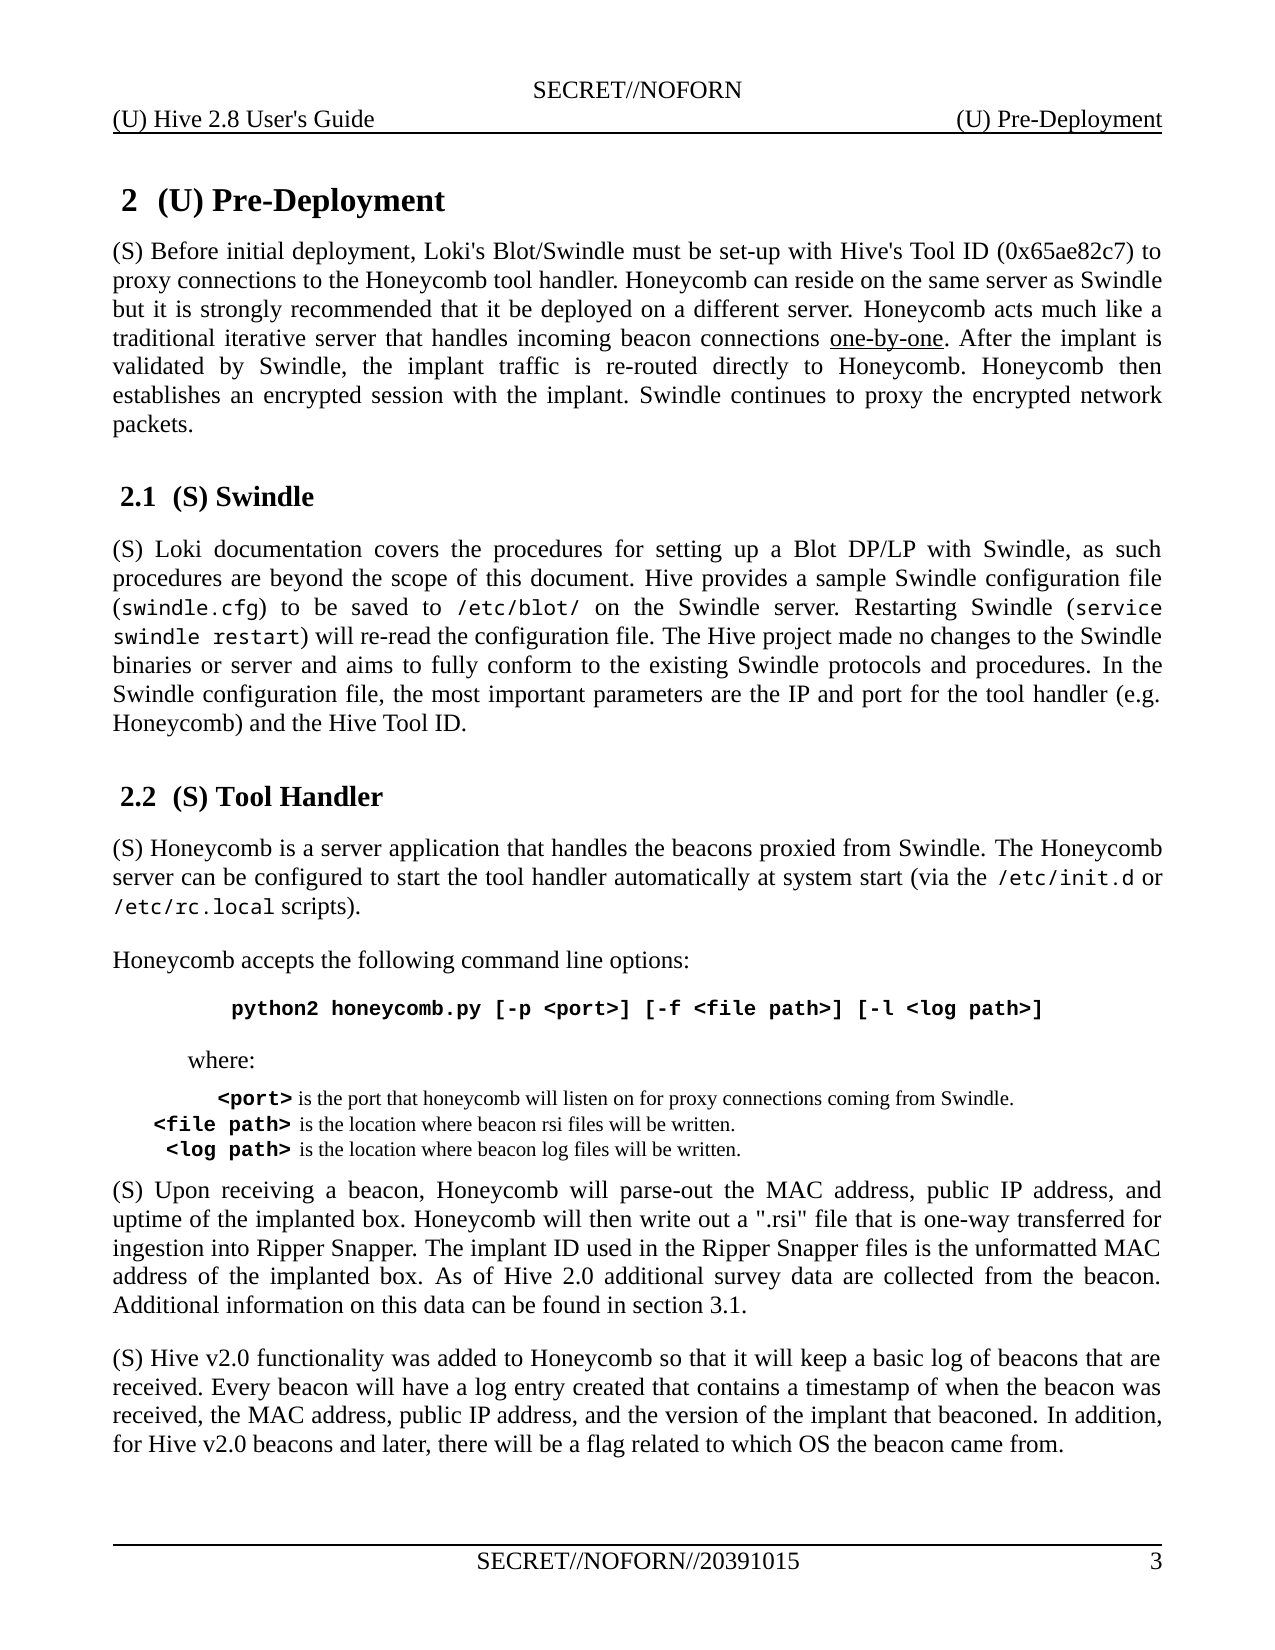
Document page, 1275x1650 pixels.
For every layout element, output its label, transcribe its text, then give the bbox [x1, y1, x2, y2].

text (S) Upon receiving a beacon, Honeycomb will parse-out the MAC address, public IP address, and uptime of the implanted box. Honeycomb will then write out a ".rsi" file that is one-way transferred for ingestion into Ripper Snapper. The implant ID used in the Ripper Snapper files is the unformatted MAC address of the implanted box. As of Hive 2.0 additional survey data are collected from the beacon. Additional information on this data can be found in section 3.1. [112, 1175, 1162, 1319]
text (S) Before initial deployment, Loki's Blot/Swindle must be set-up with Hive's Tool ID (0x65ae82c7) to proxy connections to the Honeycomb tool handler. Honeycomb can reside on the same server as Swindle but it is strongly recommended that it be deployed on a different server. Honeycomb acts much like a traditional iterative server that handles incoming beacon connections one-by-one. After the implant is validated by Swindle, the implant traffic is re-routed directly to Honeycomb. Honeycomb then establishes an encrypted session with the implant. Swindle continues to proxy the encrypted network packets. [112, 236, 1162, 438]
subtitle (U) Pre-Deployment [112, 180, 1162, 218]
text <port> is the port that honeycomb will listen on for proxy connections coming from Swindle. [112, 1086, 1162, 1112]
subtitle (S) Tool Handler [112, 779, 1162, 812]
subtitle (S) Swindle [112, 479, 1162, 513]
text where: [112, 1045, 1162, 1074]
text (S) Hive v2.0 functionality was added to Honeycomb so that it will keep a basic log of beacons that are received. Every beacon will have a log entry created that contains a timestamp of when the beacon was received, the MAC address, public IP address, and the version of the implant that beaconed. In addition, for Hive v2.0 beacons and later, there will be a flag related to which OS the beacon came from. [112, 1343, 1162, 1458]
text (S) Honeycomb is a server application that handles the beacons proxied from Swindle. The Honeycomb server can be configured to start the tool handler automatically at system start (via the /etc/init.d or /etc/rc.local scripts). [112, 833, 1162, 921]
text <log path> is the location where beacon log files will be written. [112, 1137, 1162, 1163]
text python2 honeycomb.py [-p <port>] [-f <file path>] [-l <log path>] [112, 998, 1162, 1021]
text (S) Loki documentation covers the procedures for setting up a Blot DP/LP with Swindle, as such procedures are beyond the scope of this document. Hive provides a sample Swindle configuration file (swindle.cfg) to be saved to /etc/blot/ on the Swindle server. Restarting Swindle (service swindle restart) will re-read the configuration file. The Hive project made no changes to the Swindle binaries or server and aims to fully conform to the existing Swindle protocols and procedures. In the Swindle configuration file, the most important parameters are the IP and port for the tool handler (e.g. Honeycomb) and the Hive Tool ID. [112, 534, 1162, 737]
text Honeycomb accepts the following command line options: [112, 945, 1162, 974]
text <file path> is the location where beacon rsi files will be written. [112, 1112, 1162, 1137]
